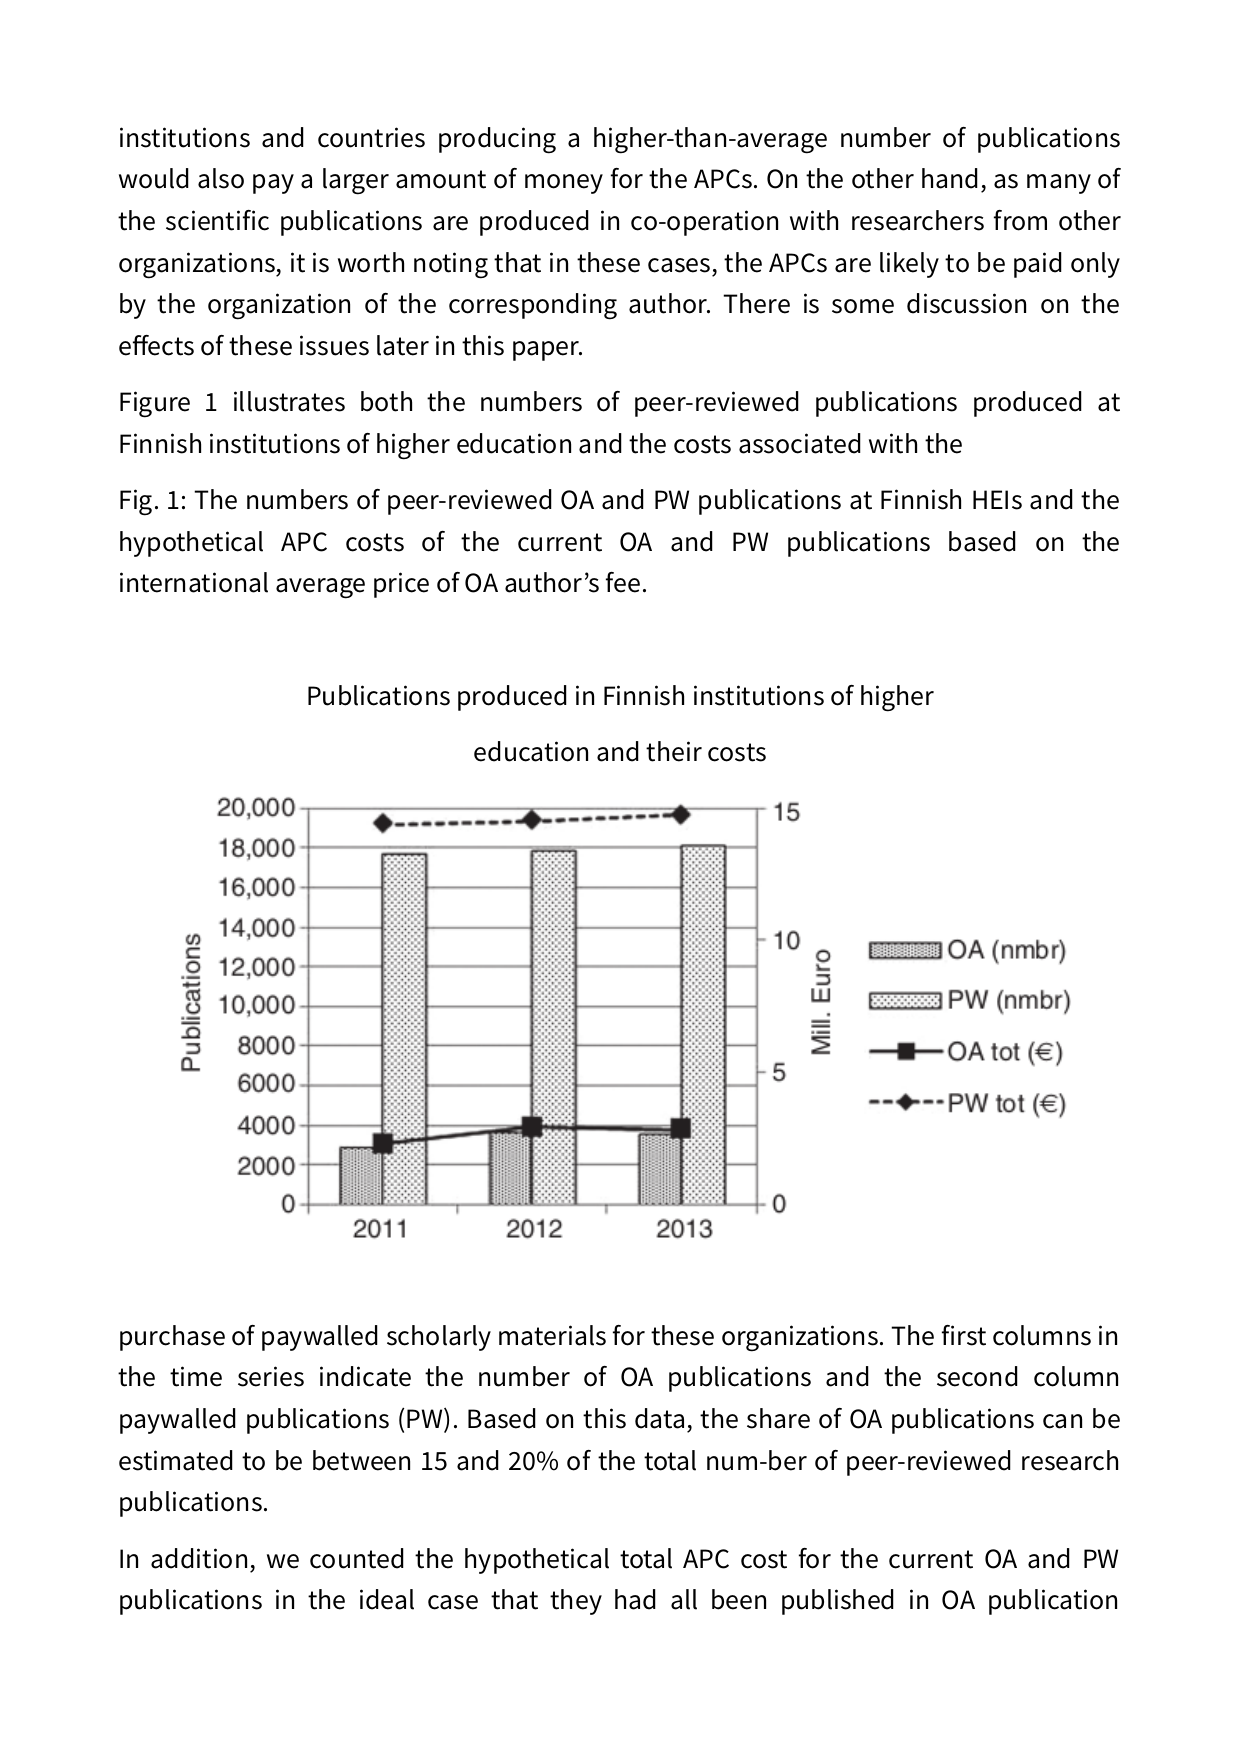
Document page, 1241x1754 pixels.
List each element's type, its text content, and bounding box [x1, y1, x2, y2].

text purchase of paywalled scholarly materials for these organizations. The first columns in the time series indicate the number of OA publications and the second column paywalled publications (PW). Based on this data, the share of OA publications can be estimated to be between 15 and 20% of the total num-ber of peer-reviewed research publications. [118, 1316, 1122, 1519]
text institutions and countries producing a higher-than-average number of publications would also pay a larger amount of money for the APCs. On the other hand, as many of the scientific publications are produced in co-operation with researchers from other organizations, it is worth noting that in these cases, the APCs are likely to be paid only by the organization of the corresponding author. There is some discussion on the effects of these issues later in this paper. [118, 118, 1122, 363]
text education and their costs [118, 733, 1122, 769]
text Figure 1 illustrates both the numbers of peer-reviewed publications produced at Finnish institutions of higher education and the costs associated with the [118, 383, 1122, 461]
text In addition, we counted the hypothetical total APC cost for the current OA and PW publications in the ideal case that they had all been published in OA publication [118, 1539, 1122, 1617]
text Fig. 1: The numbers of peer-reviewed OA and PW publications at Finnish HEIs and the hypothetical APC costs of the current OA and PW publications based on the international average price of OA author’s fee. [118, 481, 1122, 600]
text Publications produced in Finnish institutions of higher [118, 676, 1122, 713]
picture [133, 788, 1107, 1255]
